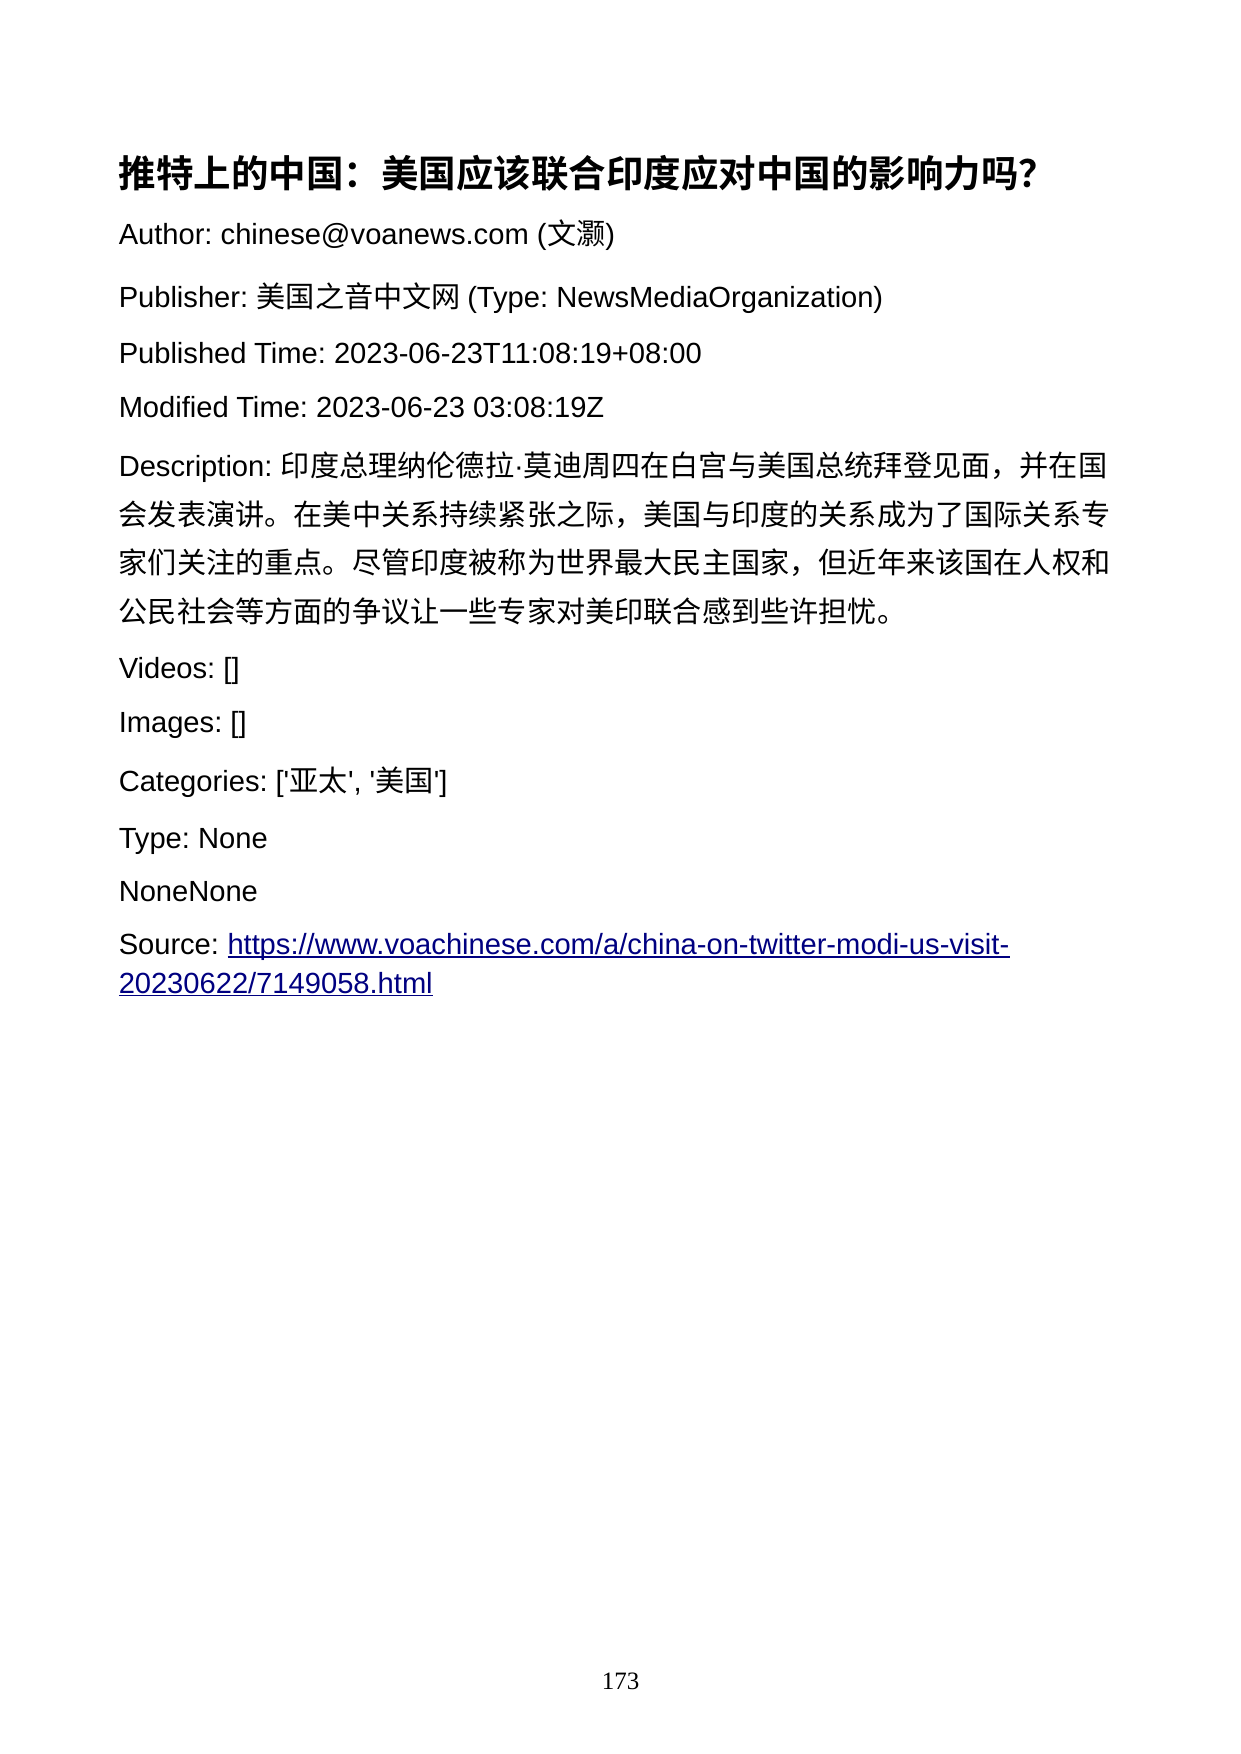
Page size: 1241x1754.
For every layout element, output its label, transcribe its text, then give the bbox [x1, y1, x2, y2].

subtitle 推特上的中国：美国应该联合印度应对中国的影响力吗？ [118, 143, 1122, 198]
text Videos: [] [118, 652, 1122, 685]
text Type: None [118, 821, 1122, 854]
text Modified Time: 2023-06-23 03:08:19Z [118, 390, 1122, 423]
text Images: [] [118, 705, 1122, 738]
text Publisher: 美国之音中文网 (Type: NewsMediaOrganization) [118, 273, 1122, 316]
text Description: 印度总理纳伦德拉·莫迪周四在白宫与美国总统拜登见面，并在国会发表演讲。在美中关系持续紧张之际，美国与印度的关系成为了国际关系专家们关注的重点。尽管印度被称为世界最大民主国家，但近年来该国在人权和公民社会等方面的争议让一些专家对美印联合感到些许担忧。 [118, 443, 1122, 631]
text NoneNone [118, 874, 1122, 908]
text Categories: ['亚太', '美国'] [118, 758, 1122, 800]
text Published Time: 2023-06-23T11:08:19+08:00 [118, 337, 1122, 370]
text Author: chinese@voanews.com (文灏) [118, 210, 1122, 253]
text Source: https://www.voachinese.com/a/china-on-twitter-modi-us-visit-20230622/7149058.html [118, 927, 1122, 999]
